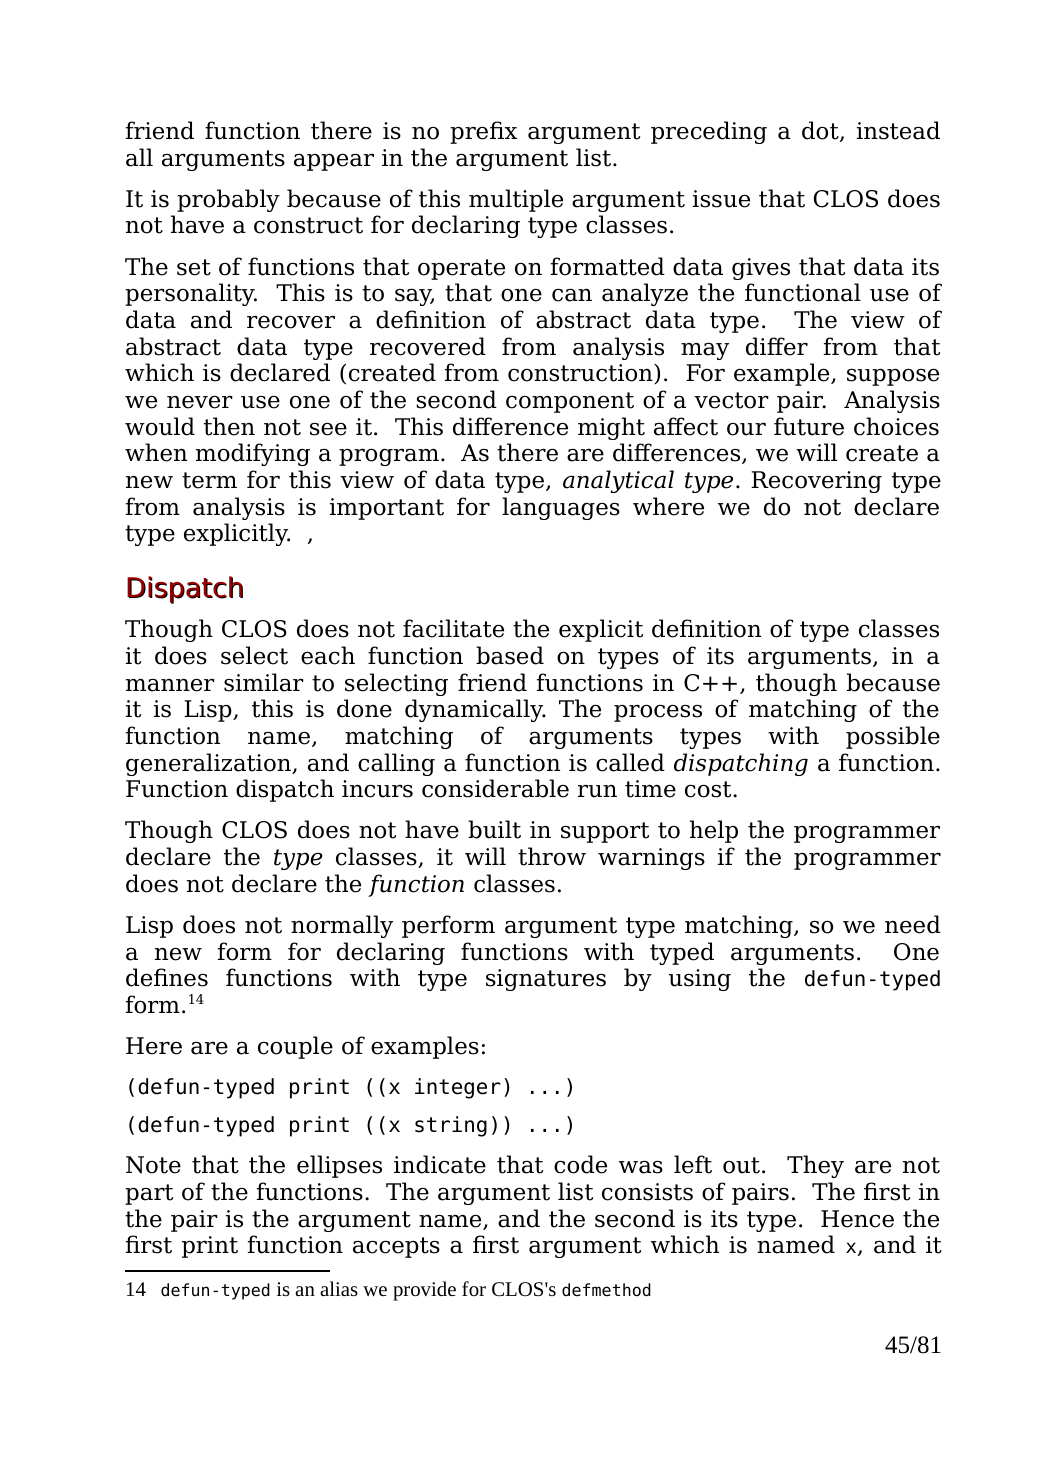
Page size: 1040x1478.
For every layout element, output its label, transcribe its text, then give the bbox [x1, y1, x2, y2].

text Here are a couple of examples: [125, 1033, 942, 1060]
text (defun-typed print ((x string)) ...) [125, 1113, 942, 1138]
text It is probably because of this multiple argument issue that CLOS does not have a construct for declaring type classes. [125, 186, 942, 239]
text The set of functions that operate on formatted data gives that data its personality. This is to say, that one can analyze the functional use of data and recover a definition of abstract data type. The view of abstract data type recovered from analysis may differ from that which is declared (created from construction). For example, suppose we never use one of the second component of a vector pair. Analysis would then not see it. This difference might affect our future choices when modifying a program. As there are differences, we will create a new term for this view of data type, analytical type. Recovering type from analysis is important for languages where we do not declare type explicitly. , [125, 254, 942, 547]
text Though CLOS does not have built in support to help the programmer declare the type classes, it will throw warnings if the programmer does not declare the function classes. [125, 818, 942, 898]
subtitle Dispatch [125, 572, 942, 604]
text Though CLOS does not facilitate the explicit definition of type classes it does select each function based on types of its arguments, in a manner similar to selecting friend functions in C++, though because it is Lisp, this is done dynamically. The process of matching of the function name, matching of arguments types with possible generalization, and calling a function is called dispatching a function. Function dispatch incurs considerable run time cost. [125, 616, 942, 803]
text (defun-typed print ((x integer) ...) [125, 1075, 942, 1099]
text friend function there is no prefix argument preceding a dot, instead all arguments appear in the argument list. [125, 118, 942, 171]
text Lisp does not normally perform argument type matching, so we need a new form for declaring functions with typed arguments. One defines functions with type signatures by using the defun-typed form. [125, 912, 942, 1019]
text defun-typed is an alias we provide for CLOS's defmethod [125, 1277, 942, 1301]
text Note that the ellipses indicate that code was left out. They are not part of the functions. The argument list consists of pairs. The first in the pair is the argument name, and the second is its type. Hence the first print function accepts a first argument which is named x, and it [125, 1152, 942, 1259]
